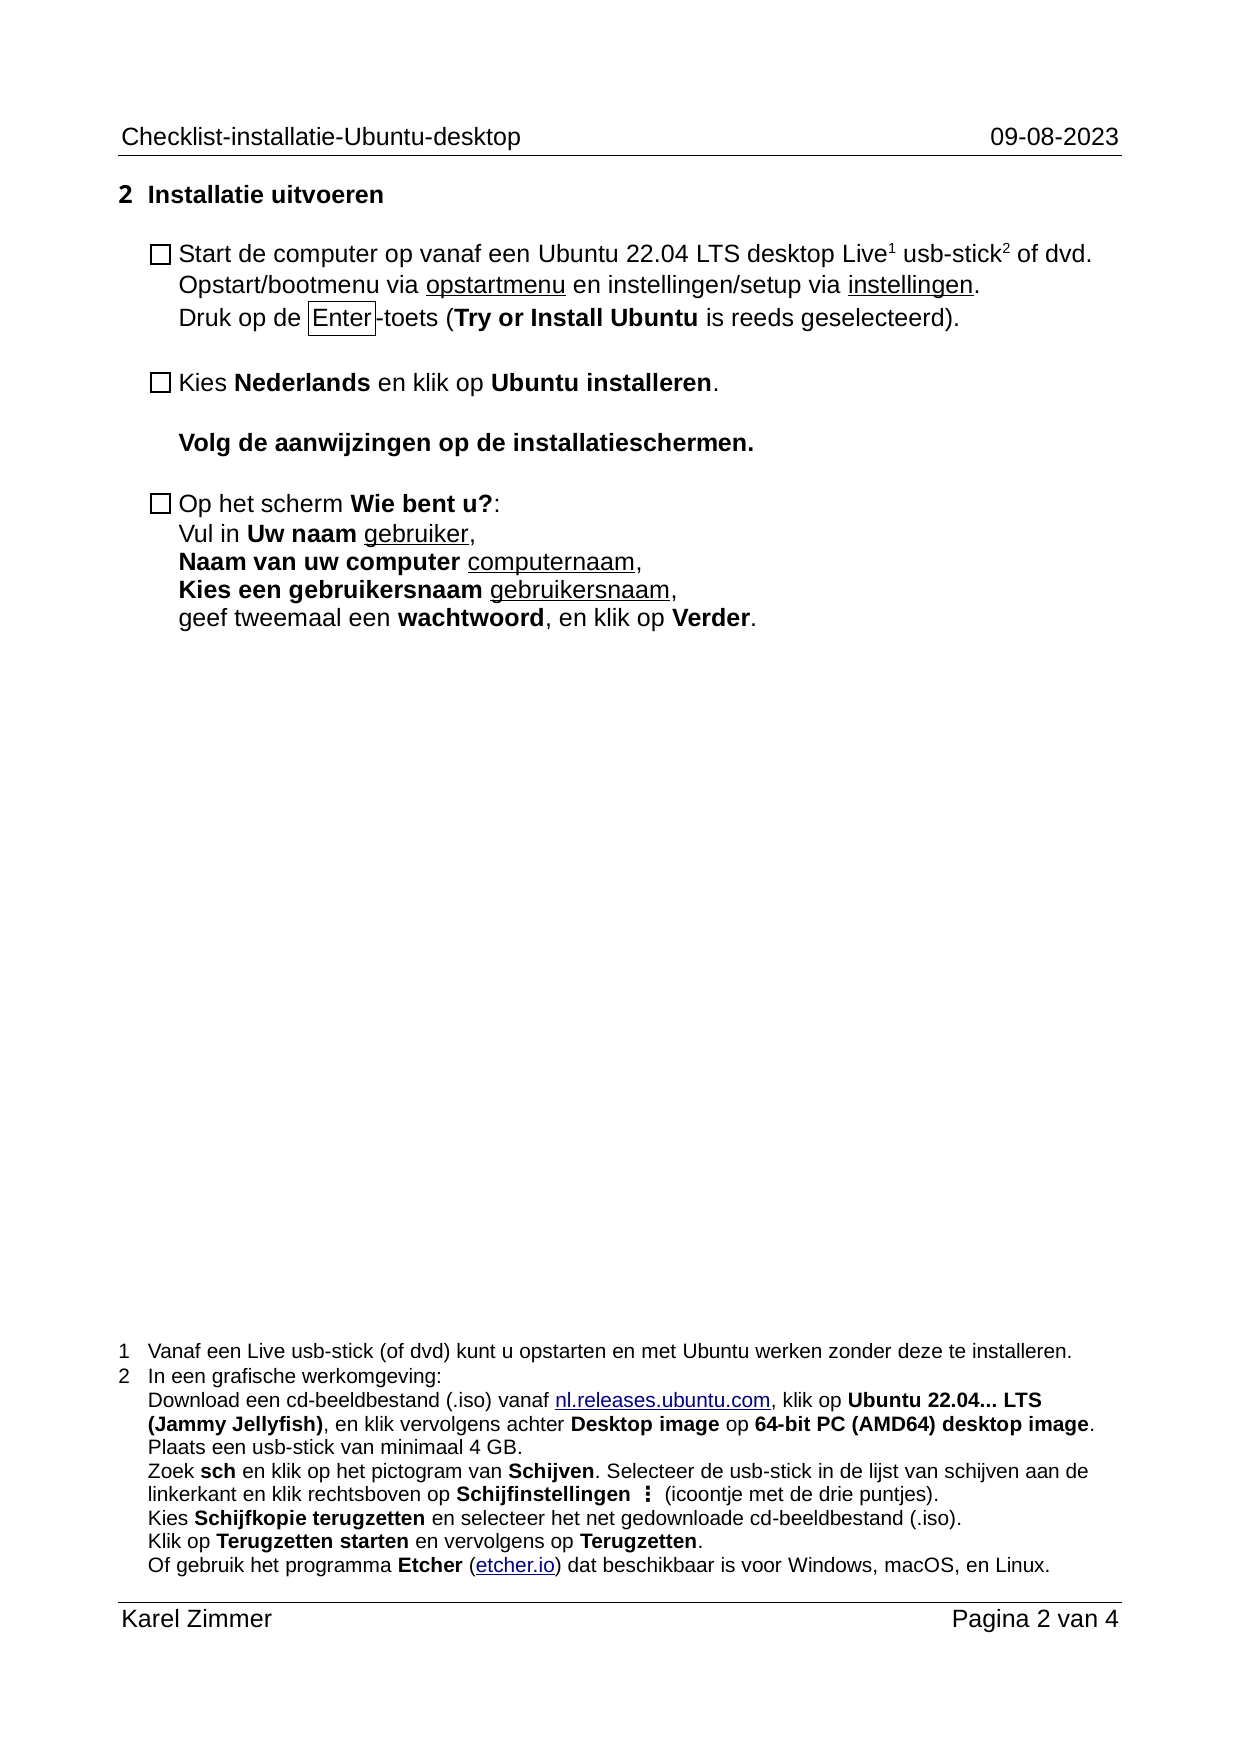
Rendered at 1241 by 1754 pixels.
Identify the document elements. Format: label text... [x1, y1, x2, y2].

table_cell [177, 398, 1122, 428]
table_cell [142, 368, 177, 398]
table_cell [142, 458, 177, 489]
table_cell [142, 519, 177, 633]
table_cell Vul in Uw naam gebruiker, Naam van uw computer computernaam, Kies een gebruikersnaam gebruikersnaam, geef tweemaal een wachtwoord, en klik op Verder. [177, 519, 1122, 633]
table_cell [142, 269, 177, 300]
table_cell [142, 398, 177, 428]
table_header Start de computer op vanaf een Ubuntu 22.04 LTS desktop Live usb-stick of dvd. [177, 239, 1122, 269]
table_cell [142, 300, 177, 337]
table_cell [118, 337, 142, 367]
table_cell [118, 489, 142, 519]
table_cell [118, 519, 142, 633]
table_cell Opstart/bootmenu via opstartmenu en instellingen/setup via instellingen. [177, 269, 1122, 300]
table_cell [142, 428, 177, 458]
table_cell Volg de aanwijzingen op de installatieschermen. [177, 428, 1122, 458]
table_header [142, 239, 177, 269]
table_cell [142, 489, 177, 519]
table_cell [177, 458, 1122, 489]
table_header [118, 239, 142, 269]
list Installatie uitvoeren [118, 177, 1122, 211]
table_cell [118, 269, 142, 300]
table_cell [118, 300, 142, 337]
table_cell Druk op de Enter-toets (Try or Install Ubuntu is reeds geselecteerd). [177, 300, 1122, 337]
table_cell [118, 458, 142, 489]
table_cell [118, 428, 142, 458]
table_cell Op het scherm Wie bent u?: [177, 489, 1122, 519]
table_cell [142, 337, 177, 367]
table_cell [118, 398, 142, 428]
table_cell [177, 337, 1122, 367]
table_cell [118, 368, 142, 398]
table_cell Kies Nederlands en klik op Ubuntu installeren. [177, 368, 1122, 398]
